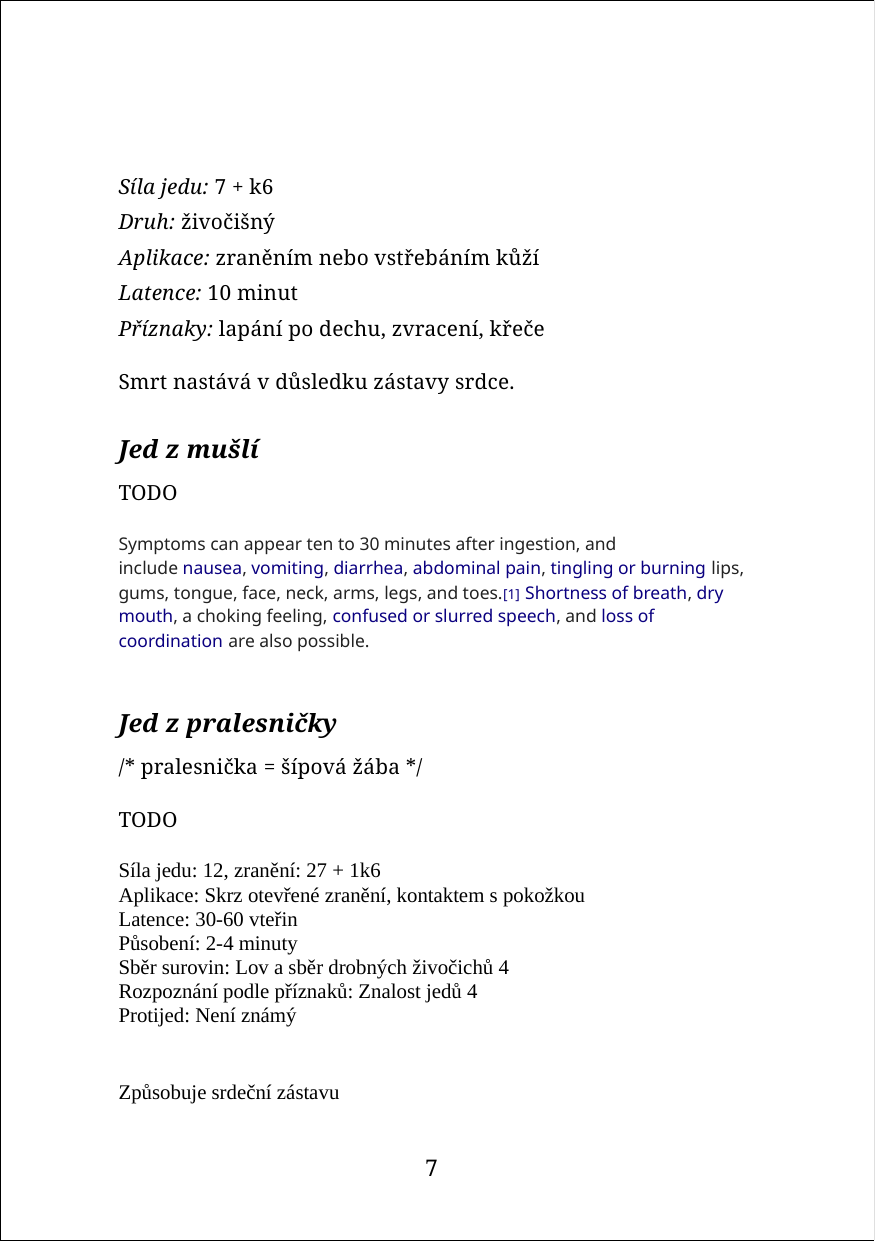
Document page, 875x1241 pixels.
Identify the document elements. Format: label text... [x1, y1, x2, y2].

text TODO [118, 805, 756, 834]
text Aplikace: Skrz otevřené zranění, kontaktem s pokožkou [118, 882, 756, 907]
text Smrt nastává v důsledku zástavy srdce. [118, 367, 756, 396]
text Symptoms can appear ten to 30 minutes after ingestion, and include nausea, vomiting, diarrhea, abdominal pain, tingling or burning lips, gums, tongue, face, neck, arms, legs, and toes.[1] Shortness of breath, dry mouth, a choking feeling, confused or slurred speech, and loss of coordination are also possible. [118, 531, 756, 653]
text Sběr surovin: Lov a sběr drobných živočichů 4 [118, 955, 756, 979]
text Síla jedu: 7 + k6 Druh: živočišný Aplikace: zraněním nebo vstřebáním kůží Latence: 10 minut Příznaky: lapání po dechu, zvracení, křeče [118, 172, 756, 342]
subtitle Jed z pralesničky [118, 706, 756, 740]
subtitle Jed z mušlí [118, 432, 756, 466]
text Rozpoznání podle příznaků: Znalost jedů 4 [118, 979, 756, 1003]
text /* pralesnička = šípová žába */ [118, 752, 756, 780]
text Působení: 2-4 minuty [118, 931, 756, 955]
text Latence: 30-60 vteřin [118, 907, 756, 931]
text TODO [118, 478, 756, 506]
text Protijed: Není známý [118, 1003, 756, 1027]
text Síla jedu: 12, zranění: 27 + 1k6 [118, 858, 756, 882]
text Způsobuje srdeční zástavu [118, 1080, 756, 1104]
